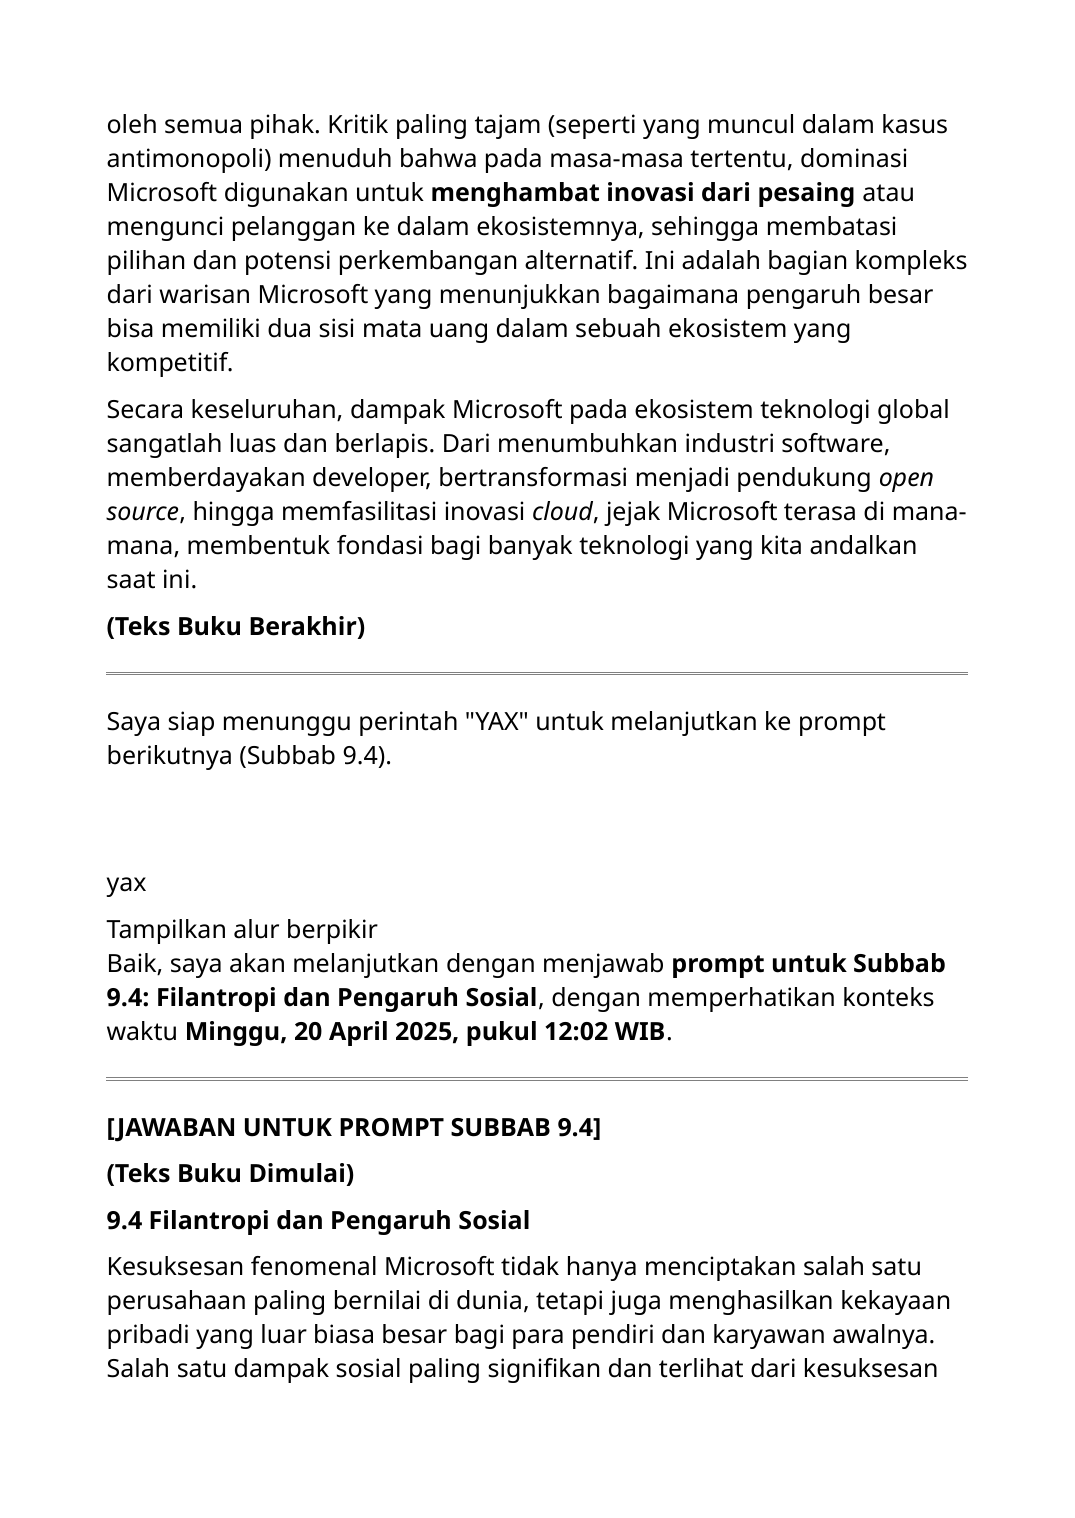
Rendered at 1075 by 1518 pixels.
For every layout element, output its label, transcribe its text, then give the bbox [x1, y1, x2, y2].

text Kesuksesan fenomenal Microsoft tidak hanya menciptakan salah satu perusahaan paling bernilai di dunia, tetapi juga menghasilkan kekayaan pribadi yang luar biasa besar bagi para pendiri dan karyawan awalnya. Salah satu dampak sosial paling signifikan dan terlihat dari kesuksesan [106, 1249, 968, 1385]
text yax [106, 865, 968, 899]
text [JAWABAN UNTUK PROMPT SUBBAB 9.4] [106, 1109, 968, 1143]
text Tampilkan alur berpikir [106, 912, 968, 946]
text Baik, saya akan melanjutkan dengan menjawab prompt untuk Subbab 9.4: Filantropi dan Pengaruh Sosial, dengan memperhatikan konteks waktu Minggu, 20 April 2025, pukul 12:02 WIB. [106, 946, 968, 1048]
text (Teks Buku Dimulai) [106, 1156, 968, 1190]
text 9.4 Filantropi dan Pengaruh Sosial [106, 1202, 968, 1236]
text oleh semua pihak. Kritik paling tajam (seperti yang muncul dalam kasus antimonopoli) menuduh bahwa pada masa-masa tertentu, dominasi Microsoft digunakan untuk menghambat inovasi dari pesaing atau mengunci pelanggan ke dalam ekosistemnya, sehingga membatasi pilihan dan potensi perkembangan alternatif. Ini adalah bagian kompleks dari warisan Microsoft yang menunjukkan bagaimana pengaruh besar bisa memiliki dua sisi mata uang dalam sebuah ekosistem yang kompetitif. [106, 106, 968, 379]
text Saya siap menunggu perintah "YAX" untuk melanjutkan ke prompt berikutnya (Subbab 9.4). [106, 704, 968, 772]
text Secara keseluruhan, dampak Microsoft pada ekosistem teknologi global sangatlah luas dan berlapis. Dari menumbuhkan industri software, memberdayakan developer, bertransformasi menjadi pendukung open source, hingga memfasilitasi inovasi cloud, jejak Microsoft terasa di mana-mana, membentuk fondasi bagi banyak teknologi yang kita andalkan saat ini. [106, 391, 968, 596]
text (Teks Buku Berakhir) [106, 608, 968, 642]
